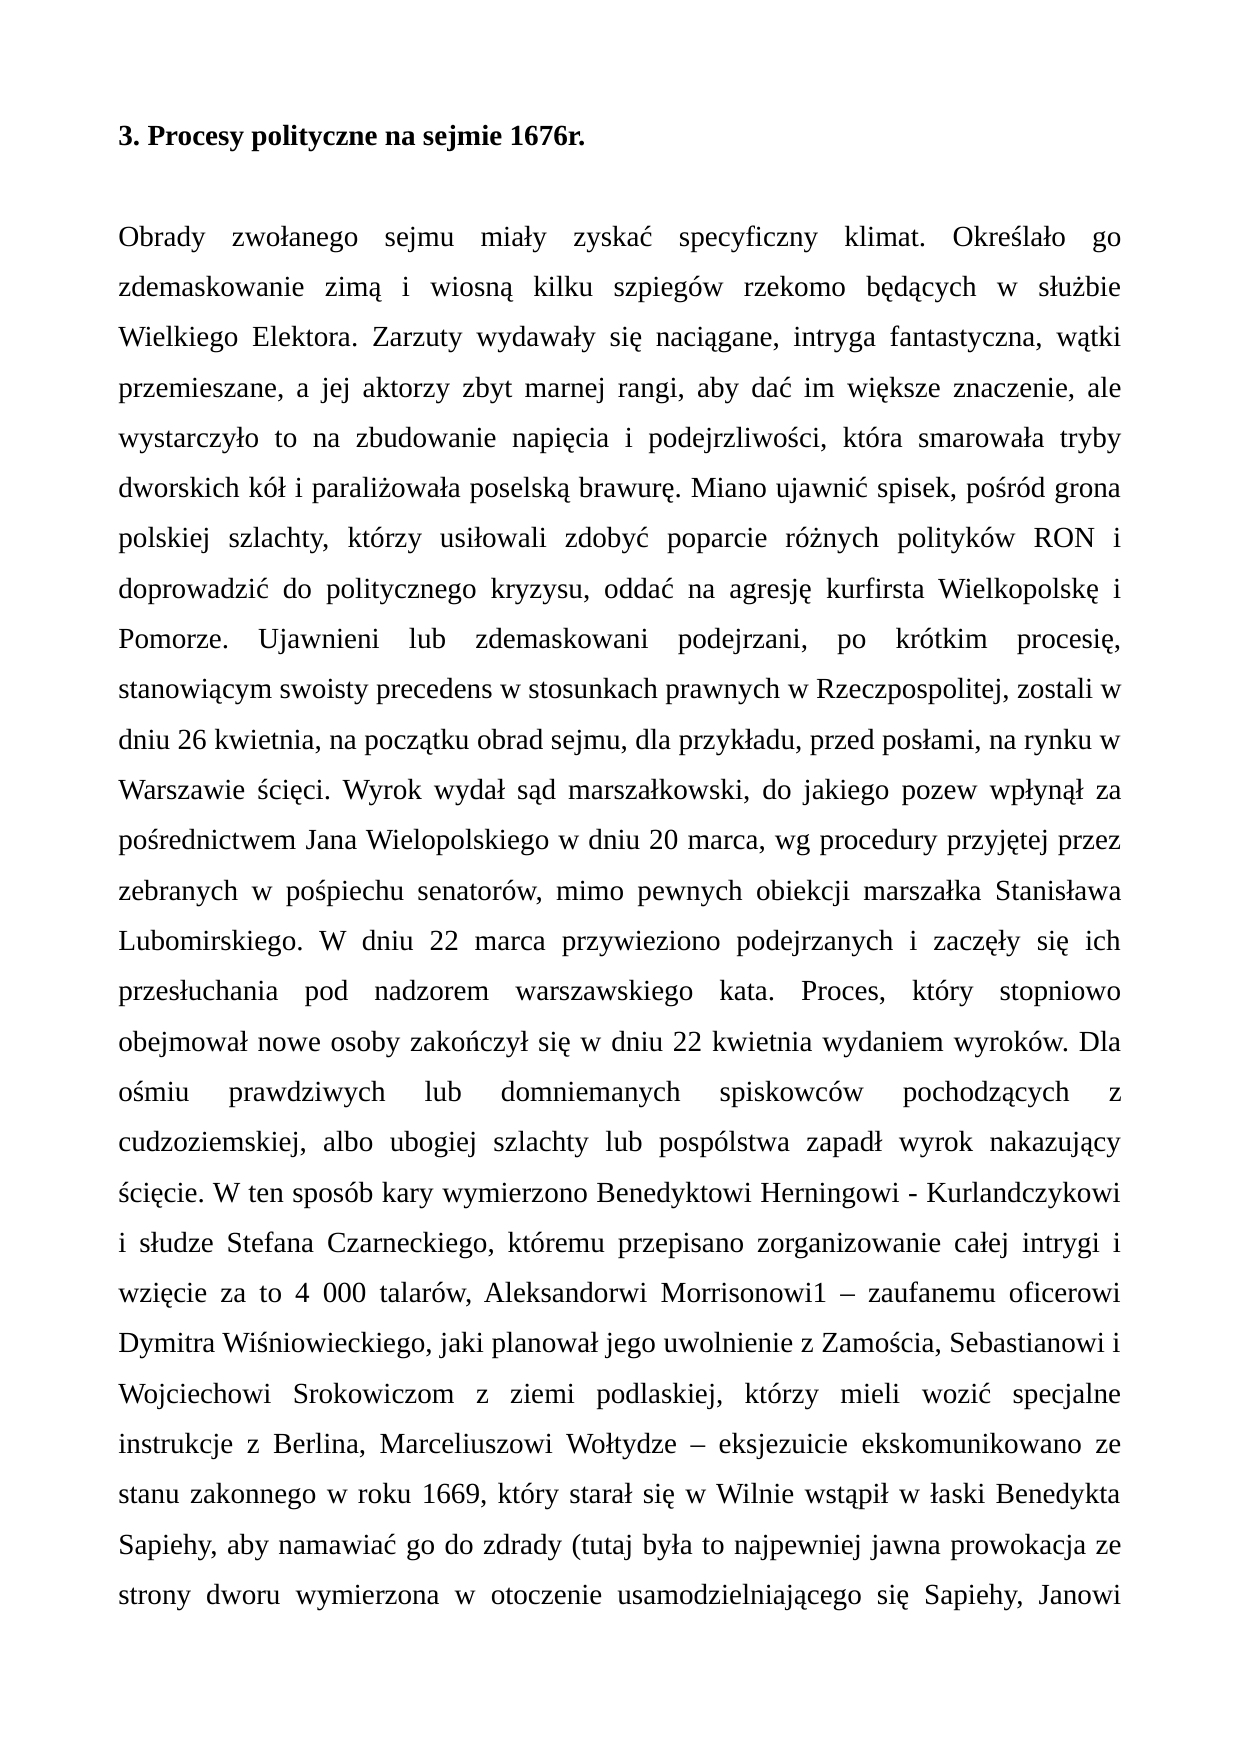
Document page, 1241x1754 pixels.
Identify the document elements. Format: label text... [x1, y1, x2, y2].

text Obrady zwołanego sejmu miały zyskać specyficzny klimat. Określało go zdemaskowanie zimą i wiosną kilku szpiegów rzekomo będących w służbie Wielkiego Elektora. Zarzuty wydawały się naciągane, intryga fantastyczna, wątki przemieszane, a jej aktorzy zbyt marnej rangi, aby dać im większe znaczenie, ale wystarczyło to na zbudowanie napięcia i podejrzliwości, która smarowała tryby dworskich kół i paraliżowała poselską brawurę. Miano ujawnić spisek, pośród grona polskiej szlachty, którzy usiłowali zdobyć poparcie różnych polityków RON i doprowadzić do politycznego kryzysu, oddać na agresję kurfirsta Wielkopolskę i Pomorze. Ujawnieni lub zdemaskowani podejrzani, po krótkim procesię, stanowiącym swoisty precedens w stosunkach prawnych w Rzeczpospolitej, zostali w dniu 26 kwietnia, na początku obrad sejmu, dla przykładu, przed posłami, na rynku w Warszawie ścięci. Wyrok wydał sąd marszałkowski, do jakiego pozew wpłynął za pośrednictwem Jana Wielopolskiego w dniu 20 marca, wg procedury przyjętej przez zebranych w pośpiechu senatorów, mimo pewnych obiekcji marszałka Stanisława Lubomirskiego. W dniu 22 marca przywieziono podejrzanych i zaczęły się ich przesłuchania pod nadzorem warszawskiego kata. Proces, który stopniowo obejmował nowe osoby zakończył się w dniu 22 kwietnia wydaniem wyroków. Dla ośmiu prawdziwych lub domniemanych spiskowców pochodzących z cudzoziemskiej, albo ubogiej szlachty lub pospólstwa zapadł wyrok nakazujący ścięcie. W ten sposób kary wymierzono Benedyktowi Herningowi - Kurlandczykowi i słudze Stefana Czarneckiego, któremu przepisano zorganizowanie całej intrygi i wzięcie za to 4 000 talarów, Aleksandorwi Morrisonowi1 – zaufanemu oficerowi Dymitra Wiśniowieckiego, jaki planował jego uwolnienie z Zamościa, Sebastianowi i Wojciechowi Srokowiczom z ziemi podlaskiej, którzy mieli wozić specjalne instrukcje z Berlina, Marceliuszowi Wołtydze – eksjezuicie ekskomunikowano ze stanu zakonnego w roku 1669, który starał się w Wilnie wstąpił w łaski Benedykta Sapiehy, aby namawiać go do zdrady (tutaj była to najpewniej jawna prowokacja ze strony dworu wymierzona w otoczenie usamodzielniającego się Sapiehy, Janowi [118, 219, 1122, 1611]
text 3. Procesy polityczne na sejmie 1676r. [118, 118, 1122, 152]
